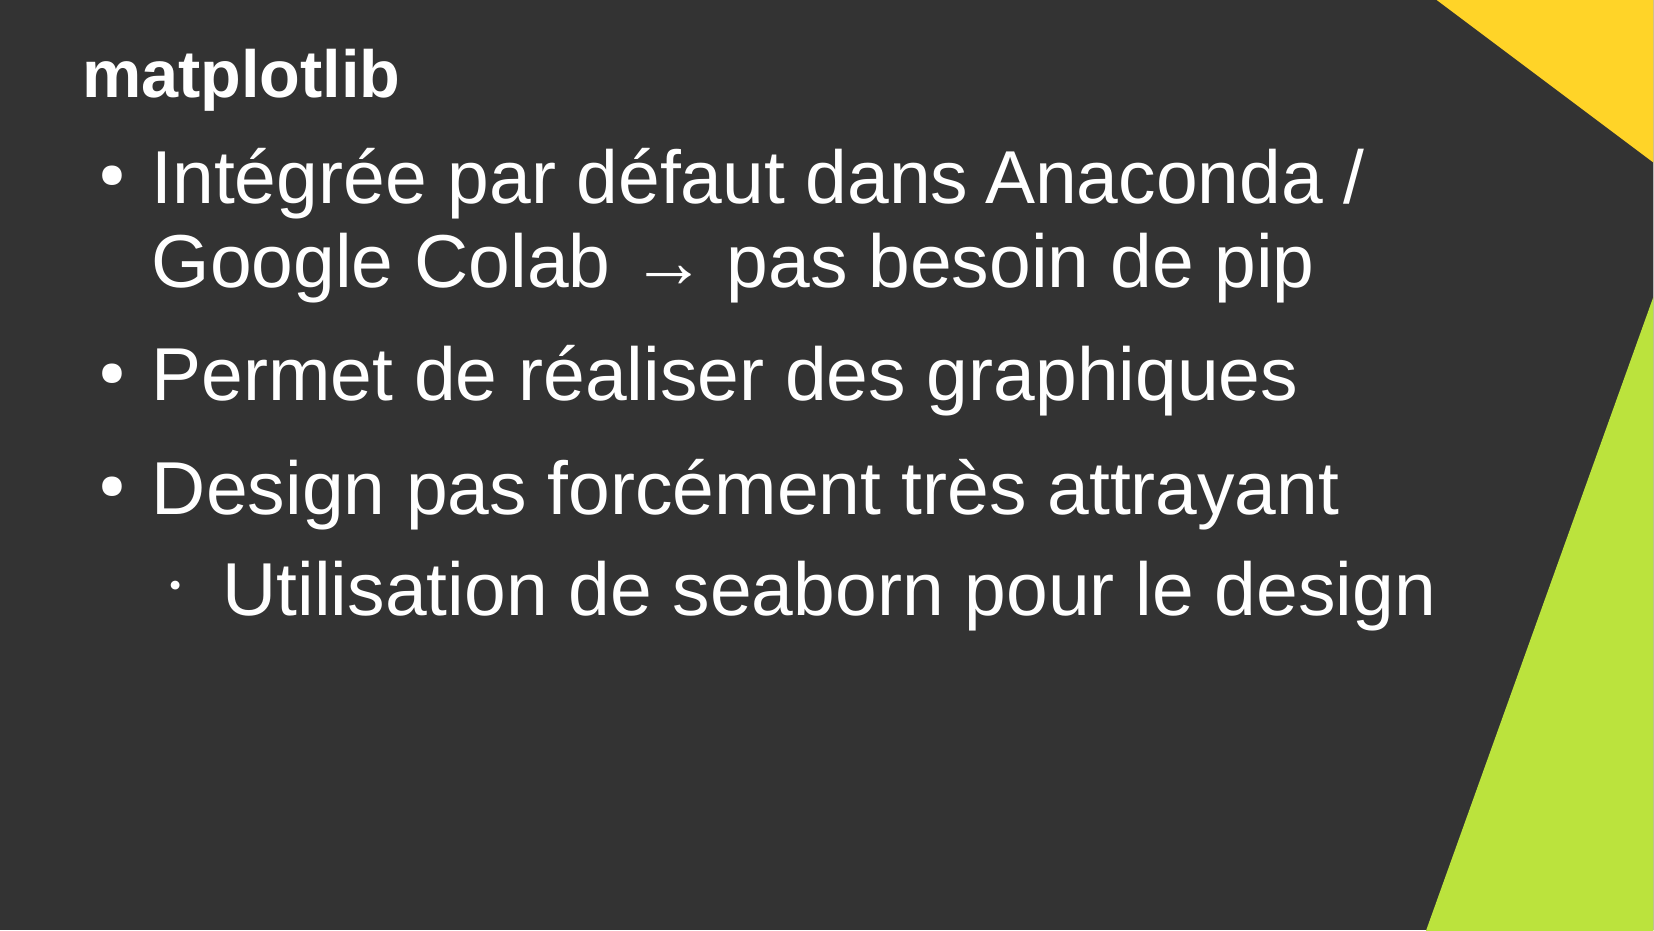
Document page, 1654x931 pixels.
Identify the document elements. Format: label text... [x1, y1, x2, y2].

list Intégrée par défaut dans Anaconda / Google Colab → pas besoin de pip Permet de réaliser des graphiques Design pas forcément très attrayant Utilisation de seaborn pour le design [80, 135, 1560, 697]
title matplotlib [82, 37, 1571, 115]
text_box [1436, 0, 1654, 163]
text_box [1425, 295, 1654, 931]
